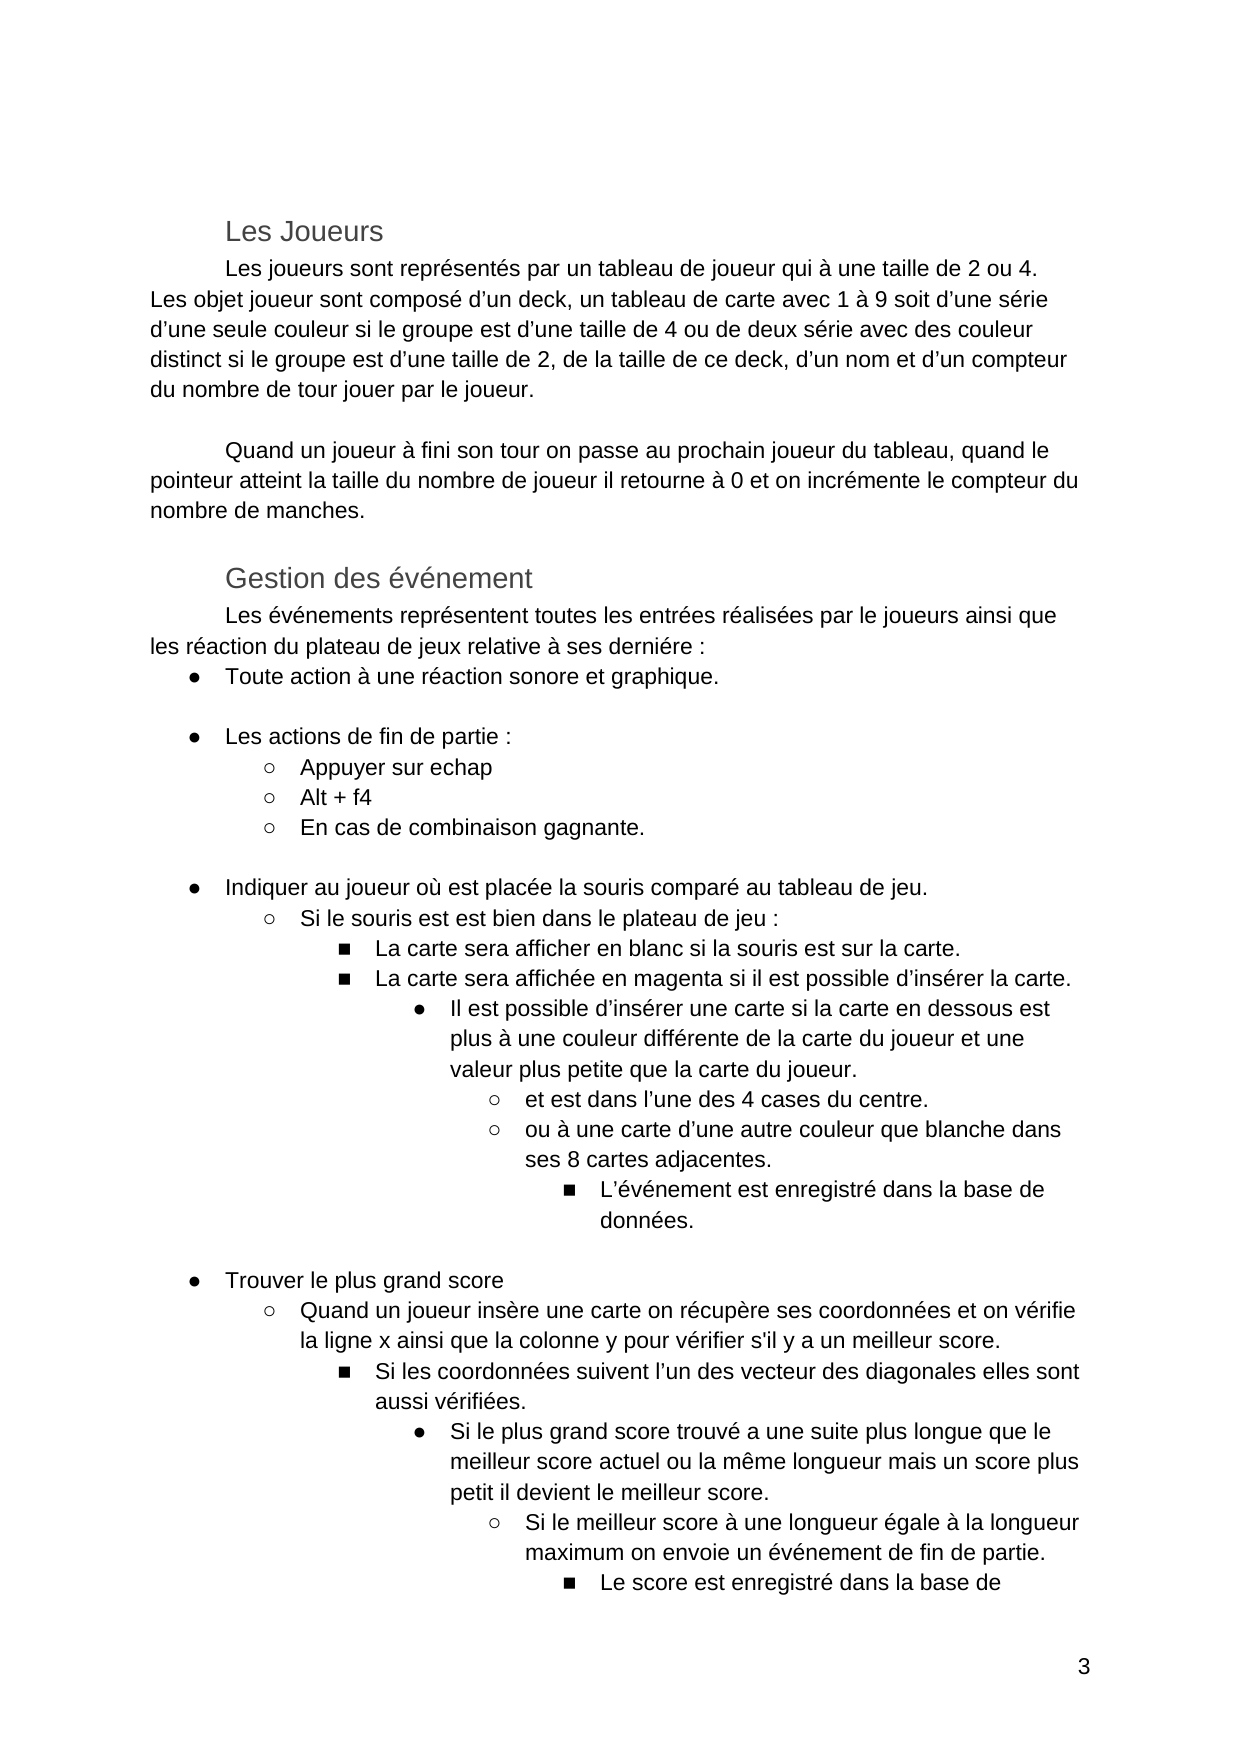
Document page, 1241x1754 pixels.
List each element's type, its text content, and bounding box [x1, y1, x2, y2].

list L’événement est enregistré dans la base de données. [562, 1176, 1090, 1233]
list Il est possible d’insérer une carte si la carte en dessous est plus à une couleur différente de la carte du joueur et une valeur plus petite que la carte du joueur. [412, 995, 1090, 1082]
list La carte sera affichée en magenta si il est possible d’insérer la carte. [337, 965, 1090, 991]
text Les objet joueur sont composé d’un deck, un tableau de carte avec 1 à 9 soit d’une série d’une seule couleur si le groupe est d’une taille de 4 ou de deux série avec des couleur distinct si le groupe est d’une taille de 2, de la taille de ce deck, d’un nom et d’un compteur du nombre de tour jouer par le joueur. [150, 286, 1090, 403]
list Le score est enregistré dans la base de [562, 1569, 1090, 1596]
list Indiquer au joueur où est placée la souris comparé au tableau de jeu. [187, 874, 1090, 901]
list Les actions de fin de partie : [187, 723, 1090, 750]
list Trouver le plus grand score [187, 1267, 1090, 1293]
subtitle Gestion des événement [150, 561, 1090, 594]
list Alt + f4 [262, 784, 1090, 810]
list Si les coordonnées suivent l’un des vecteur des diagonales elles sont aussi vérifiées. [337, 1358, 1090, 1414]
text Les événements représentent toutes les entrées réalisées par le joueurs ainsi que les réaction du plateau de jeux relative à ses derniére : [150, 602, 1090, 659]
list Si le meilleur score à une longueur égale à la longueur maximum on envoie un événement de fin de partie. [487, 1509, 1090, 1565]
subtitle Les Joueurs [150, 213, 1090, 247]
list ou à une carte d’une autre couleur que blanche dans ses 8 cartes adjacentes. [487, 1116, 1090, 1173]
list Toute action à une réaction sonore et graphique. [187, 663, 1090, 689]
text Les joueurs sont représentés par un tableau de joueur qui à une taille de 2 ou 4. [150, 255, 1090, 282]
list En cas de combinaison gagnante. [262, 814, 1090, 840]
list et est dans l’une des 4 cases du centre. [487, 1086, 1090, 1112]
list La carte sera afficher en blanc si la souris est sur la carte. [337, 935, 1090, 961]
list Quand un joueur insère une carte on récupère ses coordonnées et on vérifie la ligne x ainsi que la colonne y pour vérifier s'il y a un meilleur score. [262, 1297, 1090, 1354]
list Si le souris est est bien dans le plateau de jeu : [262, 904, 1090, 931]
list Appuyer sur echap [262, 753, 1090, 780]
text Quand un joueur à fini son tour on passe au prochain joueur du tableau, quand le pointeur atteint la taille du nombre de joueur il retourne à 0 et on incrémente le compteur du nombre de manches. [150, 437, 1090, 523]
list Si le plus grand score trouvé a une suite plus longue que le meilleur score actuel ou la même longueur mais un score plus petit il devient le meilleur score. [412, 1418, 1090, 1505]
